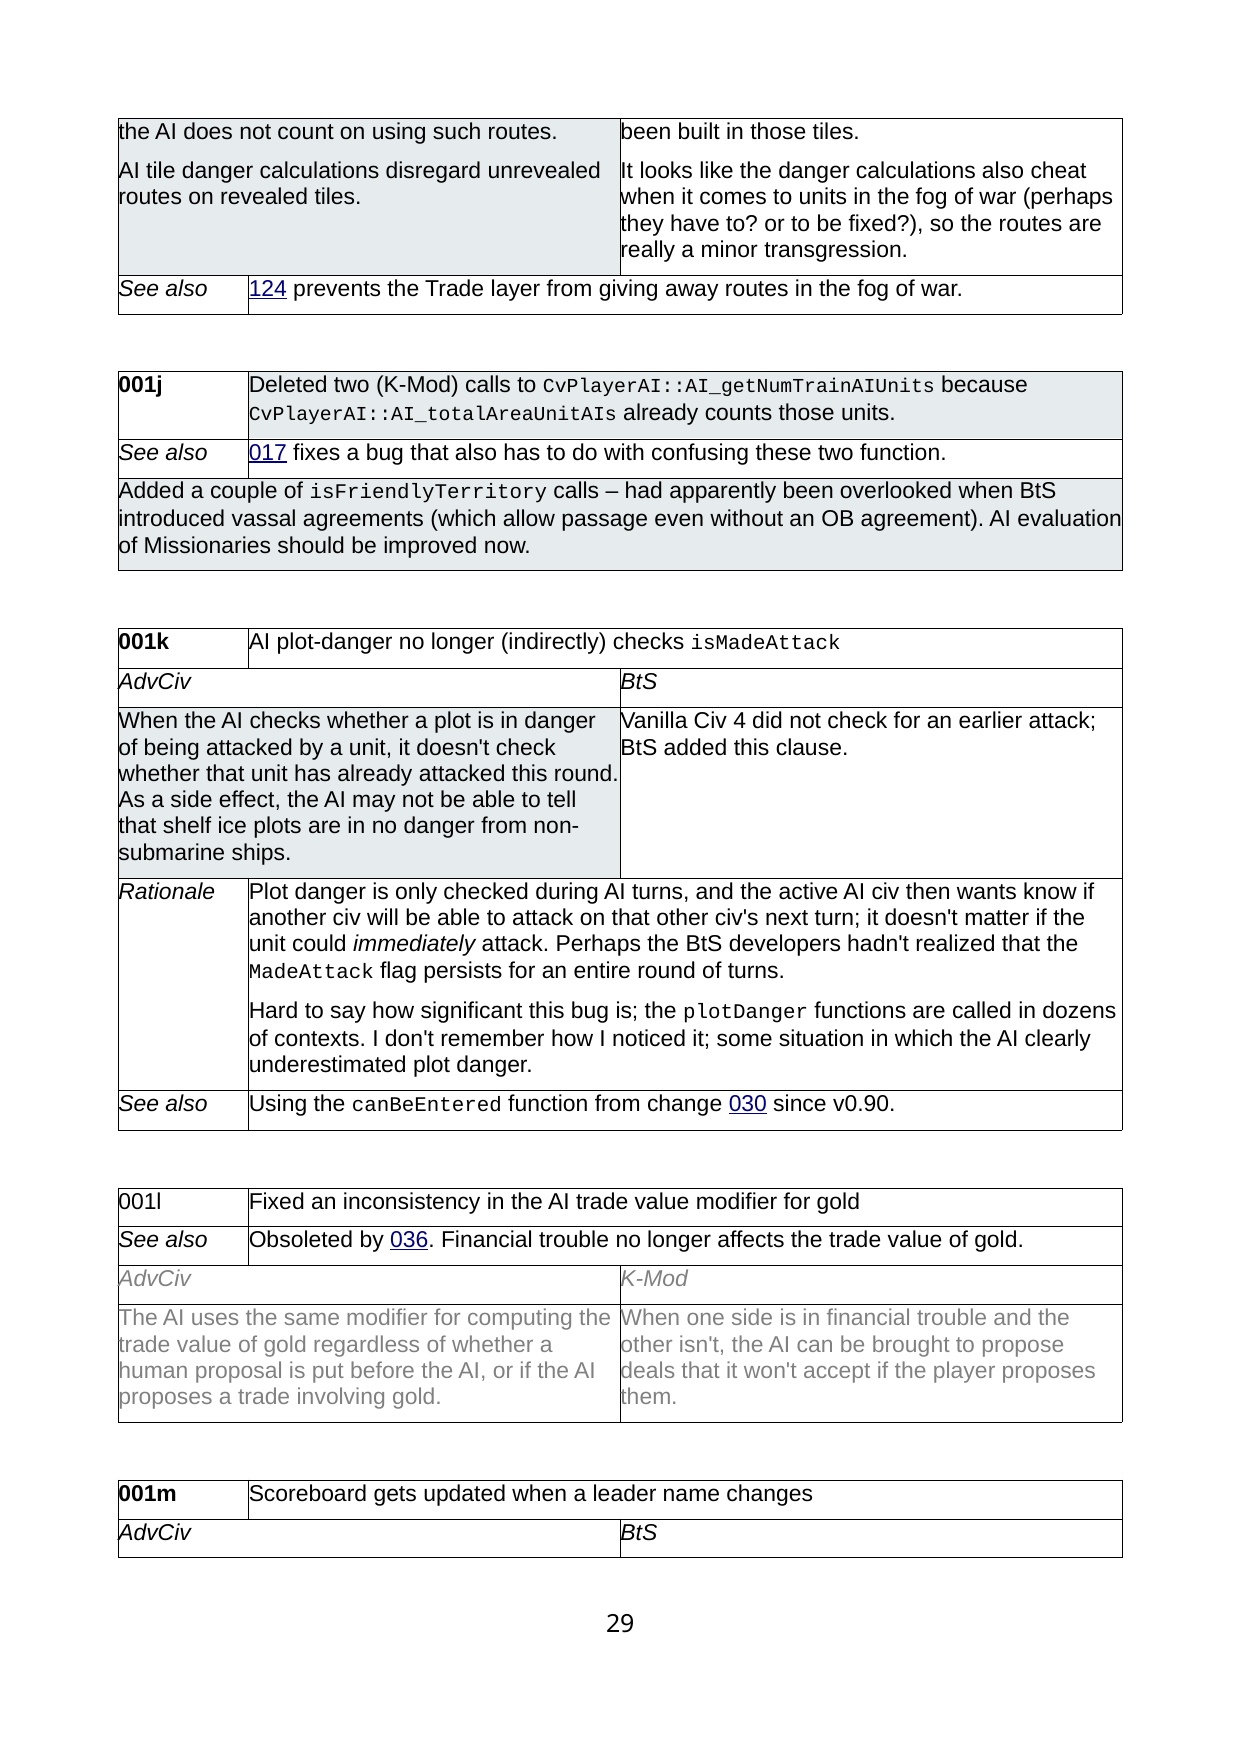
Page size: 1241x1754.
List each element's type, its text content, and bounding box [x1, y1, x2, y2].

table_cell The AI uses the same modifier for computing the trade value of gold regardless of whether a human proposal is put before the AI, or if the AI proposes a trade involving gold. [119, 1305, 620, 1422]
table_header 001k [119, 629, 248, 668]
table_header 001j [119, 372, 248, 438]
table_cell AdvCiv [119, 1520, 620, 1557]
table_header 001l [119, 1189, 248, 1226]
table_cell Rationale [119, 879, 248, 1090]
table_cell See also [119, 440, 248, 477]
table_cell When one side is in financial trouble and the other isn't, the AI can be brought to propose deals that it won't accept if the player proposes them. [621, 1305, 1122, 1422]
table_cell AdvCiv [119, 1266, 620, 1304]
table_cell 017 fixes a bug that also has to do with confusing these two function. [249, 440, 1122, 477]
table_cell See also [119, 1091, 248, 1130]
table_cell 124 prevents the Trade layer from giving away routes in the fog of war. [249, 276, 1122, 314]
table_cell BtS [621, 1520, 1122, 1557]
table_header 001m [119, 1481, 248, 1518]
table_cell AdvCiv [119, 669, 620, 707]
table_cell Plot danger is only checked during AI turns, and the active AI civ then wants know if another civ will be able to attack on that other civ's next turn; it doesn't matter if the unit could immediately attack. Perhaps the BtS developers hadn't realized that the MadeAttack flag persists for an entire round of turns. Hard to say how significant this bug is; the plotDanger functions are called in dozens of contexts. I don't remember how I noticed it; some situation in which the AI clearly underestimated plot danger. [249, 879, 1122, 1090]
table_cell Vanilla Civ 4 did not check for an earlier attack; BtS added this clause. [621, 708, 1122, 878]
table_cell When the AI checks whether a plot is in danger of being attacked by a unit, it doesn't check whether that unit has already attacked this round. As a side effect, the AI may not be able to tell that shelf ice plots are in no danger from non-submarine ships. [119, 708, 620, 878]
table_cell Using the canBeEntered function from change 030 since v0.90. [249, 1091, 1122, 1130]
table_cell been built in those tiles. It looks like the danger calculations also cheat when it comes to units in the fog of war (perhaps they have to? or to be fixed?), so the routes are really a minor transgression. [621, 119, 1122, 275]
table_cell K-Mod [621, 1266, 1122, 1304]
table_cell See also [119, 1227, 248, 1265]
table_cell Obsoleted by 036. Financial trouble no longer affects the trade value of gold. [249, 1227, 1122, 1265]
table_header Scoreboard gets updated when a leader name changes [249, 1481, 1122, 1518]
table_cell BtS [621, 669, 1122, 707]
table_cell See also [119, 276, 248, 314]
table_header Fixed an inconsistency in the AI trade value modifier for gold [249, 1189, 1122, 1226]
table_cell the AI does not count on using such routes. AI tile danger calculations disregard unrevealed routes on revealed tiles. [119, 119, 620, 275]
table_header AI plot-danger no longer (indirectly) checks isMadeAttack [249, 629, 1122, 668]
table_header Deleted two (K-Mod) calls to CvPlayerAI::AI_getNumTrainAIUnits because CvPlayerAI::AI_totalAreaUnitAIs already counts those units. [249, 372, 1122, 438]
table_cell Added a couple of isFriendlyTerritory calls – had apparently been overlooked when BtS introduced vassal agreements (which allow passage even without an OB agreement). AI evaluation of Missionaries should be improved now. [119, 479, 1122, 570]
